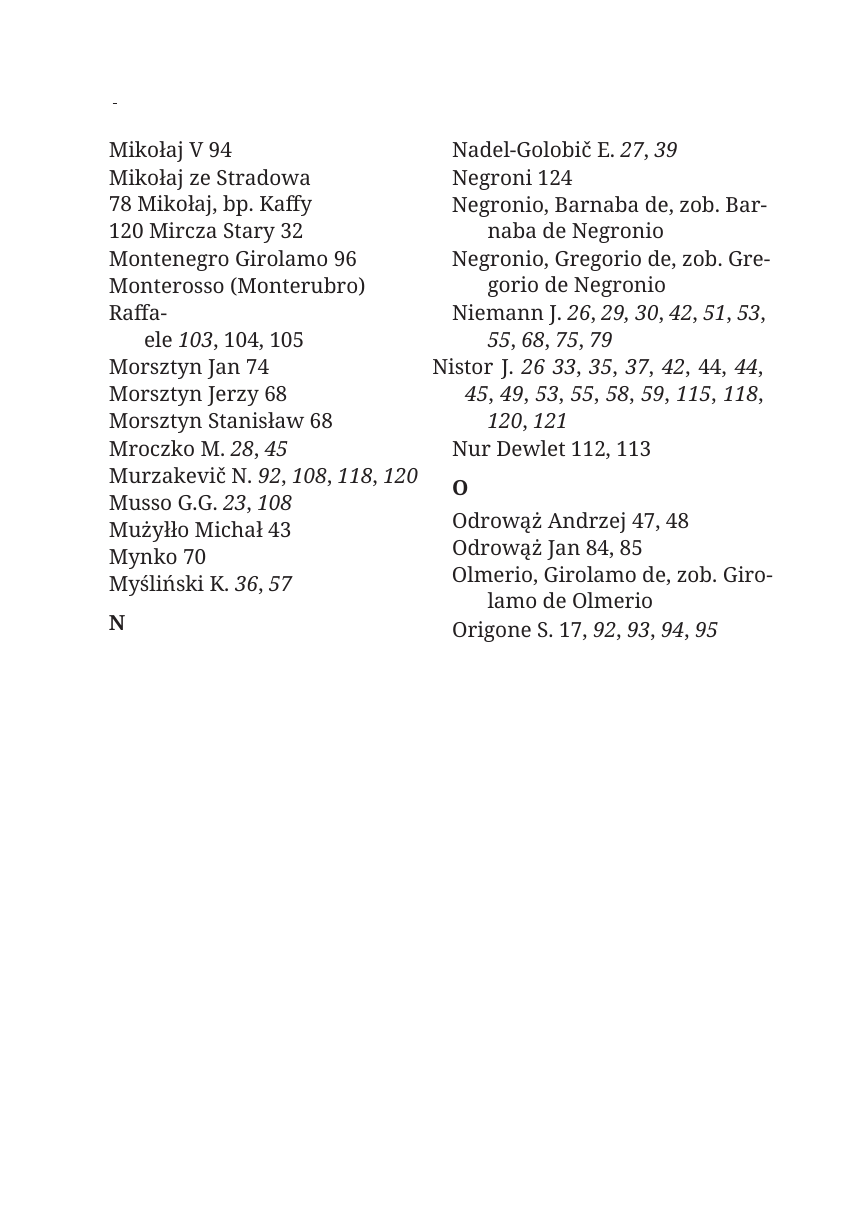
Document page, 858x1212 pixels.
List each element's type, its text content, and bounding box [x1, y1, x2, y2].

text Negroni 124 [452, 163, 774, 190]
text Negronio, Gregorio de, zob. Gre- gorio de Negronio [452, 245, 774, 299]
text Morsztyn Stanisław 68 [108, 407, 422, 434]
text Myśliński K. 36, 57 [108, 570, 422, 597]
text Mikołaj ze Stradowa 78 Mikołaj, bp. Kaffy 120 Mircza Stary 32 [108, 164, 317, 245]
text Olmerio, Girolamo de, zob. Giro- lamo de Olmerio [452, 561, 774, 615]
text Mużyłło Michał 43 [108, 516, 422, 543]
text ele 103, 104, 105 [144, 326, 422, 353]
text Mikołaj V 94 [108, 136, 422, 163]
text Montenegro Girolamo 96 Monterosso (Monterubro) Raffa- [108, 245, 422, 326]
text Odrowąż Jan 84, 85 [452, 533, 774, 561]
text Mynko 70 [108, 543, 422, 570]
text Origone S. 17, 92, 93, 94, 95 [452, 615, 774, 642]
text Musso G.G. 23, 108 [108, 488, 422, 516]
text O [452, 473, 774, 501]
text Nur Dewlet 112, 113 [452, 434, 774, 462]
text Nadel-Golobič E. 27, 39 [452, 136, 774, 163]
text 120, 121 [487, 407, 774, 434]
text Mroczko M. 28, 45 [108, 434, 422, 461]
text Morsztyn Jan 74 [108, 353, 422, 380]
text Nistor J. 26 33, 35, 37, 42, 44, 44, [427, 353, 763, 380]
text Odrowąż Andrzej 47, 48 [452, 506, 774, 533]
text 45, 49, 53, 55, 58, 59, 115, 118, [427, 380, 763, 407]
text N [108, 608, 422, 637]
text 55, 68, 75, 79 [487, 326, 774, 353]
text Morsztyn Jerzy 68 [108, 380, 422, 407]
text Negronio, Barnaba de, zob. Bar- naba de Negronio [452, 191, 774, 245]
text Niemann J. 26, 29, 30, 42, 51, 53, [452, 299, 774, 326]
text Murzakevič N. 92, 108, 118, 120 [108, 461, 422, 488]
